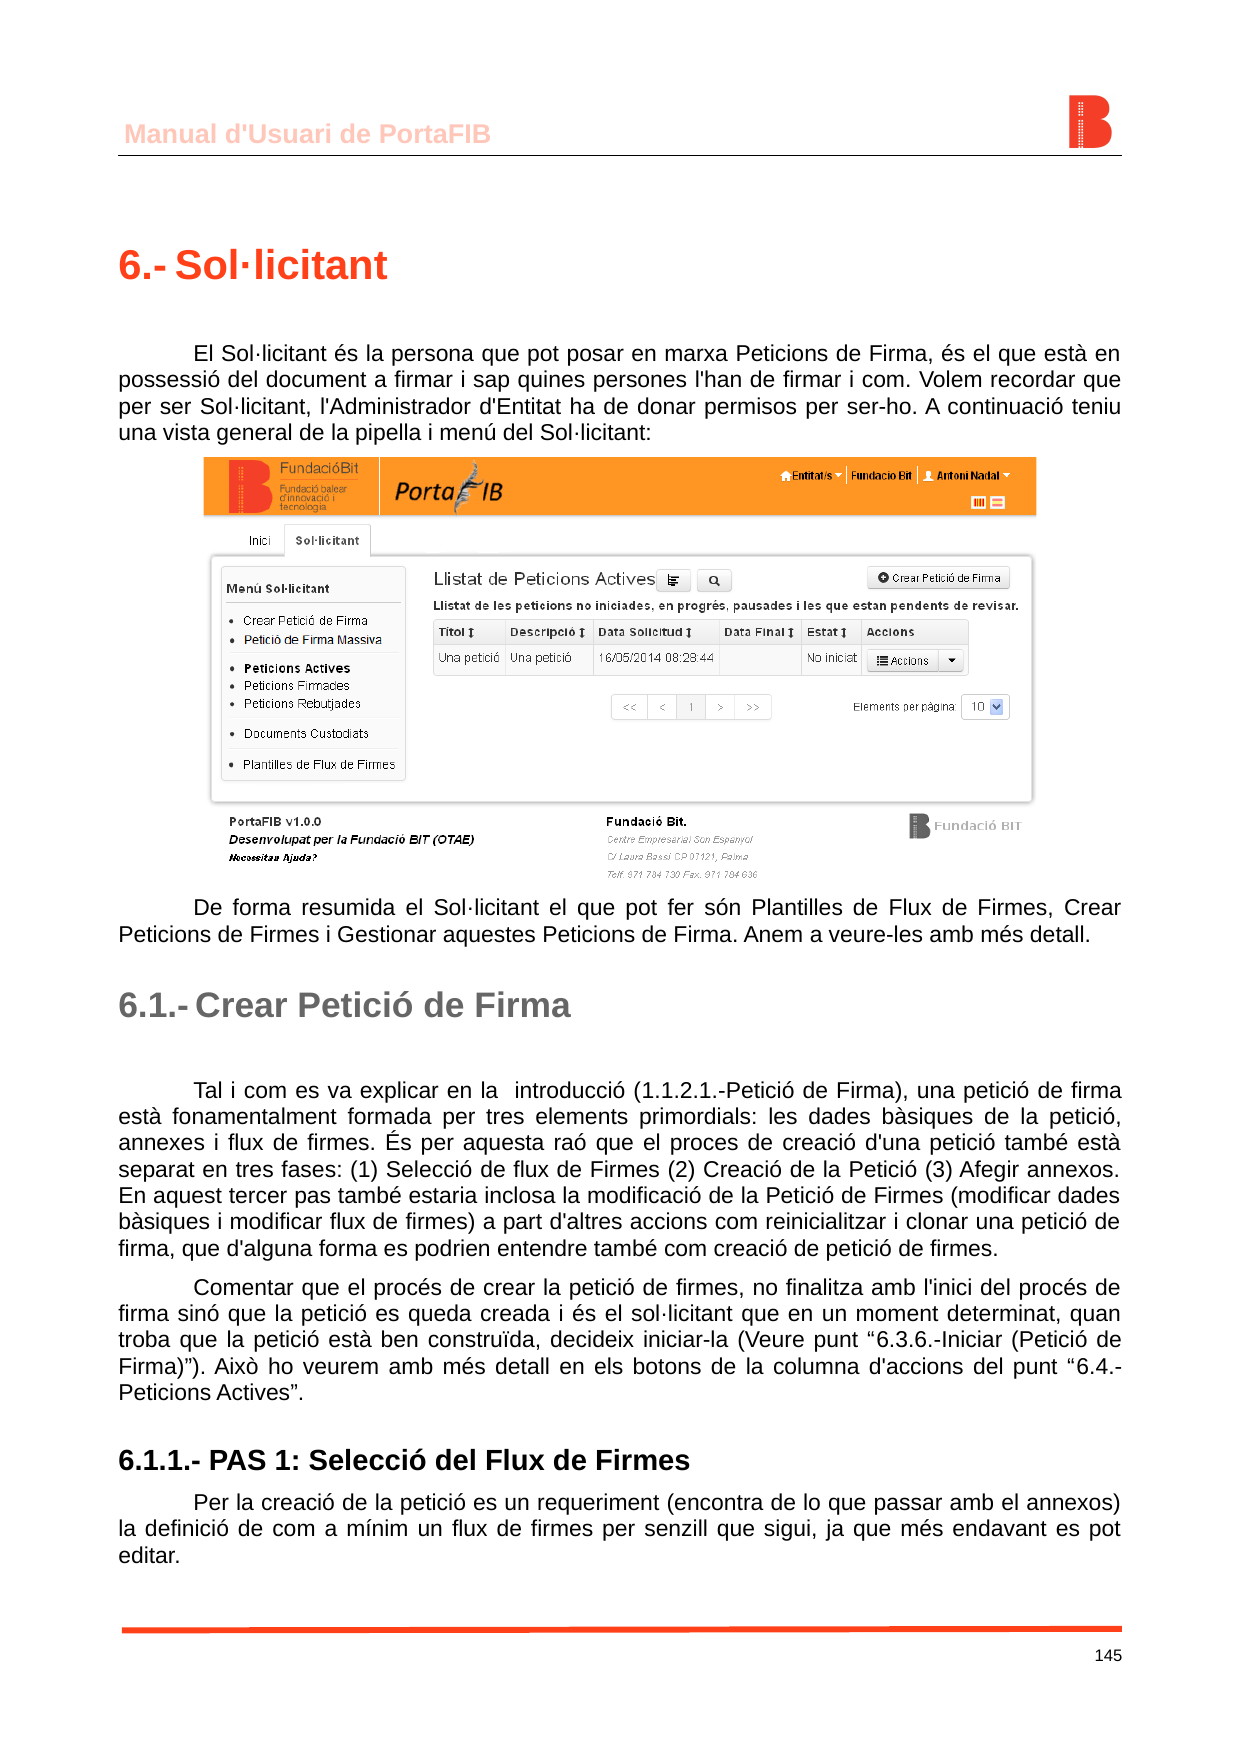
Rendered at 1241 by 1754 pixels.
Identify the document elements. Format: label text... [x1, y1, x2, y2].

subtitle PAS 1: Selecció del Flux de Firmes [118, 1443, 1122, 1476]
picture [203, 457, 1037, 882]
subtitle Sol·licitant [118, 241, 1122, 289]
picture [1063, 94, 1117, 150]
subtitle Crear Petició de Firma [118, 984, 1122, 1025]
text Tal i com es va explicar en la introducció (1.1.2.1Petició de Firma), una petició de firma està fonamentalment formada per tres elements primordials: les dades bàsiques de la petició, annexes i flux de firmes. És per aquesta raó que el proces de creació d'una petició també està separat en tres fases: (1) Selecció de flux de Firmes (2) Creació de la Petició (3) Afegir annexos. En aquest tercer pas també estaria inclosa la modificació de la Petició de Firmes (modificar dades bàsiques i modificar flux de firmes) a part d'altres accions com reinicialitzar i clonar una petició de firma, que d'alguna forma es podrien entendre també com creació de petició de firmes. [118, 1077, 1122, 1261]
text Comentar que el procés de crear la petició de firmes, no finalitza amb l'inici del procés de firma sinó que la petició es queda creada i és el sol·licitant que en un moment determinat, quan troba que la petició està ben construïda, decideix iniciar-la (Veure punt “6.3.6Iniciar (Petició de Firma)”). Això ho veurem amb més detall en els botons de la columna d'accions del punt “6.4Peticions Actives”. [118, 1273, 1122, 1405]
text El Sol·licitant és la persona que pot posar en marxa Peticions de Firma, és el que està en possessió del document a firmar i sap quines persones l'han de firmar i com. Volem recordar que per ser Sol·licitant, l'Administrador d'Entitat ha de donar permisos per ser-ho. A continuació teniu una vista general de la pipella i menú del Sol·licitant: [118, 340, 1122, 445]
text Per la creació de la petició es un requeriment (encontra de lo que passar amb el annexos) la definició de com a mínim un flux de firmes per senzill que sigui, ja que més endavant es pot editar. [118, 1489, 1122, 1568]
text De forma resumida el Sol·licitant el que pot fer són Plantilles de Flux de Firmes, Crear Peticions de Firmes i Gestionar aquestes Peticions de Firma. Anem a veure-les amb més detall. [118, 894, 1122, 947]
